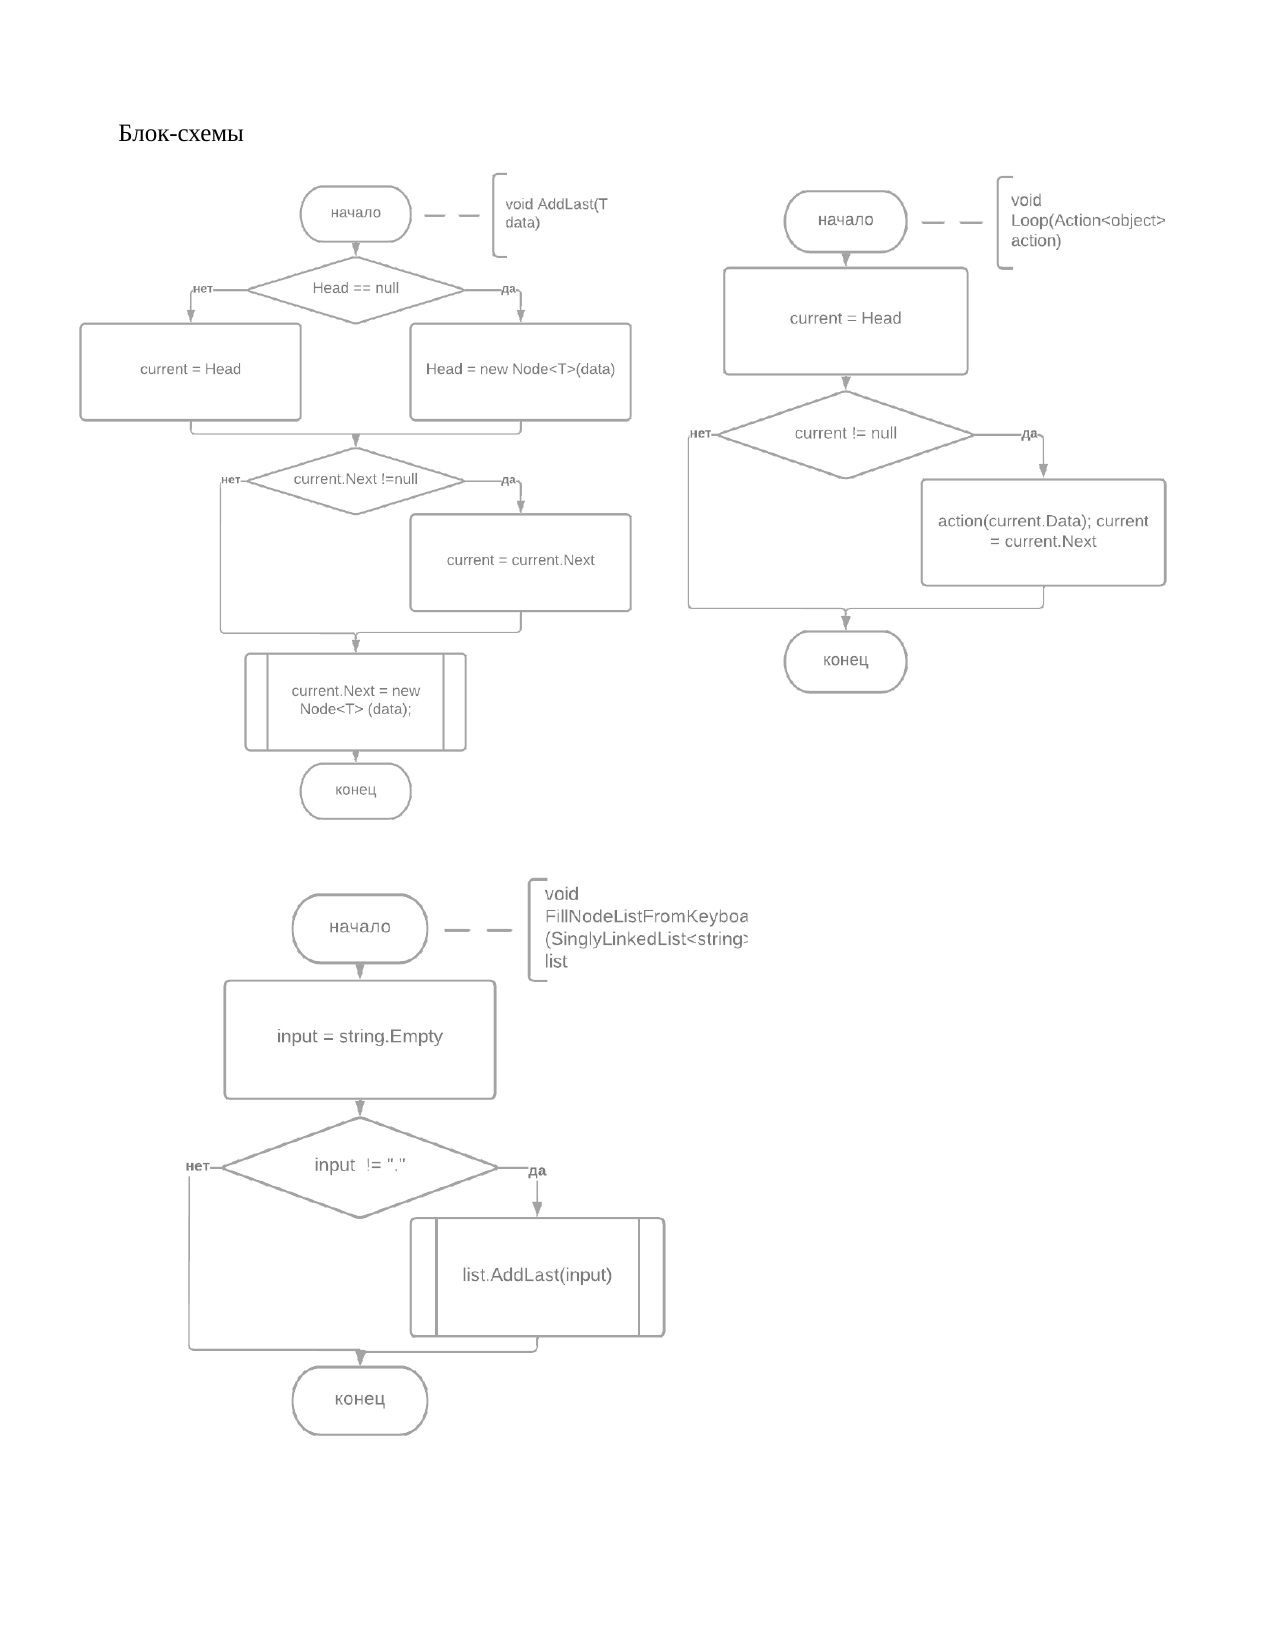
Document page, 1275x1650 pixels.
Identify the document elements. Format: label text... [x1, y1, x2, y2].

text Блок-схемы [118, 118, 1157, 146]
picture [53, 146, 1195, 1468]
